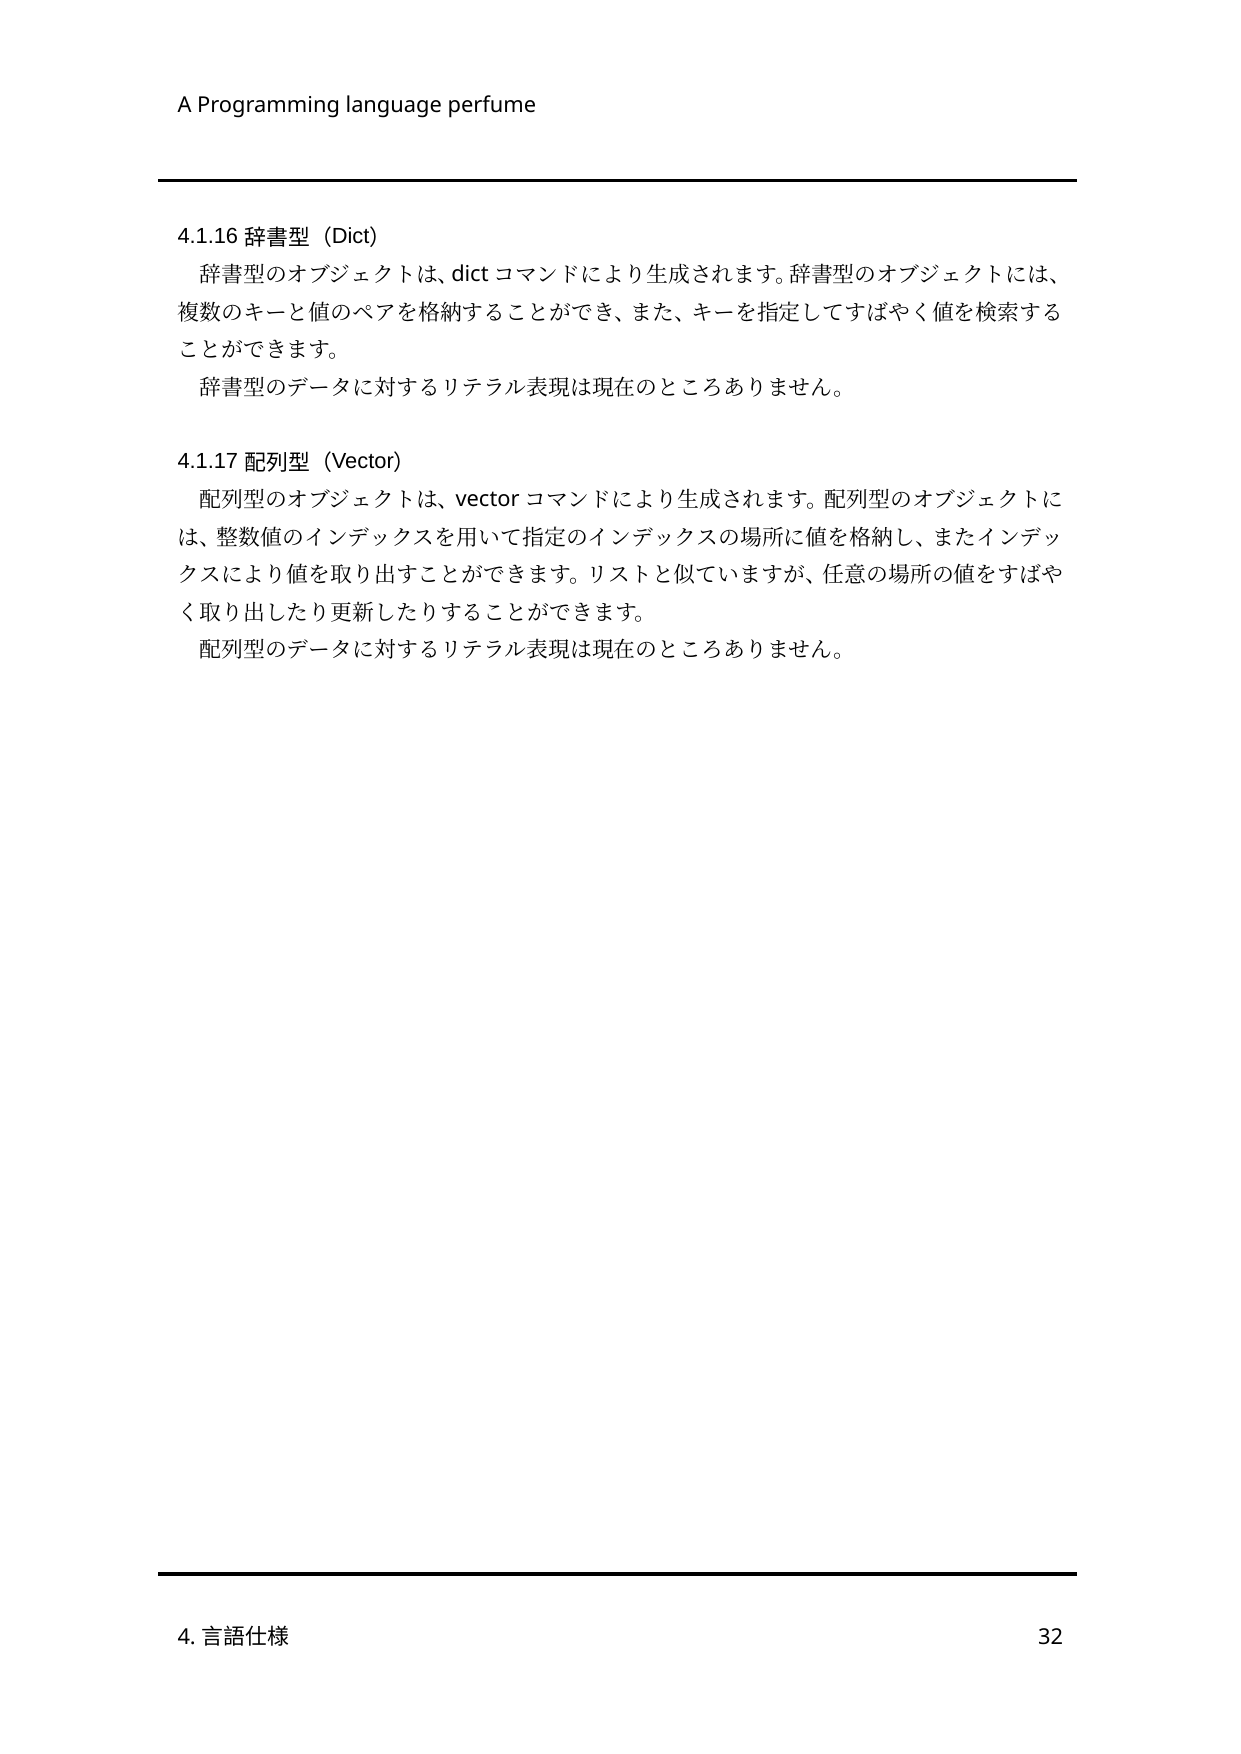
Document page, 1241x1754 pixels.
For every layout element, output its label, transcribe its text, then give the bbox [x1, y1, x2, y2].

subtitle 4.1.17 配列型（Vector） [177, 442, 1063, 479]
text 配列型のデータに対するリテラル表現は現在のところありません。 [177, 629, 1063, 667]
text 辞書型のデータに対するリテラル表現は現在のところありません。 [177, 367, 1063, 404]
text 辞書型のオブジェクトは、dictコマンドにより生成されます。辞書型のオブジェクトには、複数のキーと値のペアを格納することができ、また、キーを指定してすばやく値を検索することができます。 [177, 254, 1063, 367]
subtitle 4.1.16 辞書型（Dict） [177, 217, 1063, 254]
text 配列型のオブジェクトは、vectorコマンドにより生成されます。配列型のオブジェクトには、整数値のインデックスを用いて指定のインデックスの場所に値を格納し、またインデックスにより値を取り出すことができます。リストと似ていますが、任意の場所の値をすばやく取り出したり更新したりすることができます。 [177, 479, 1063, 629]
